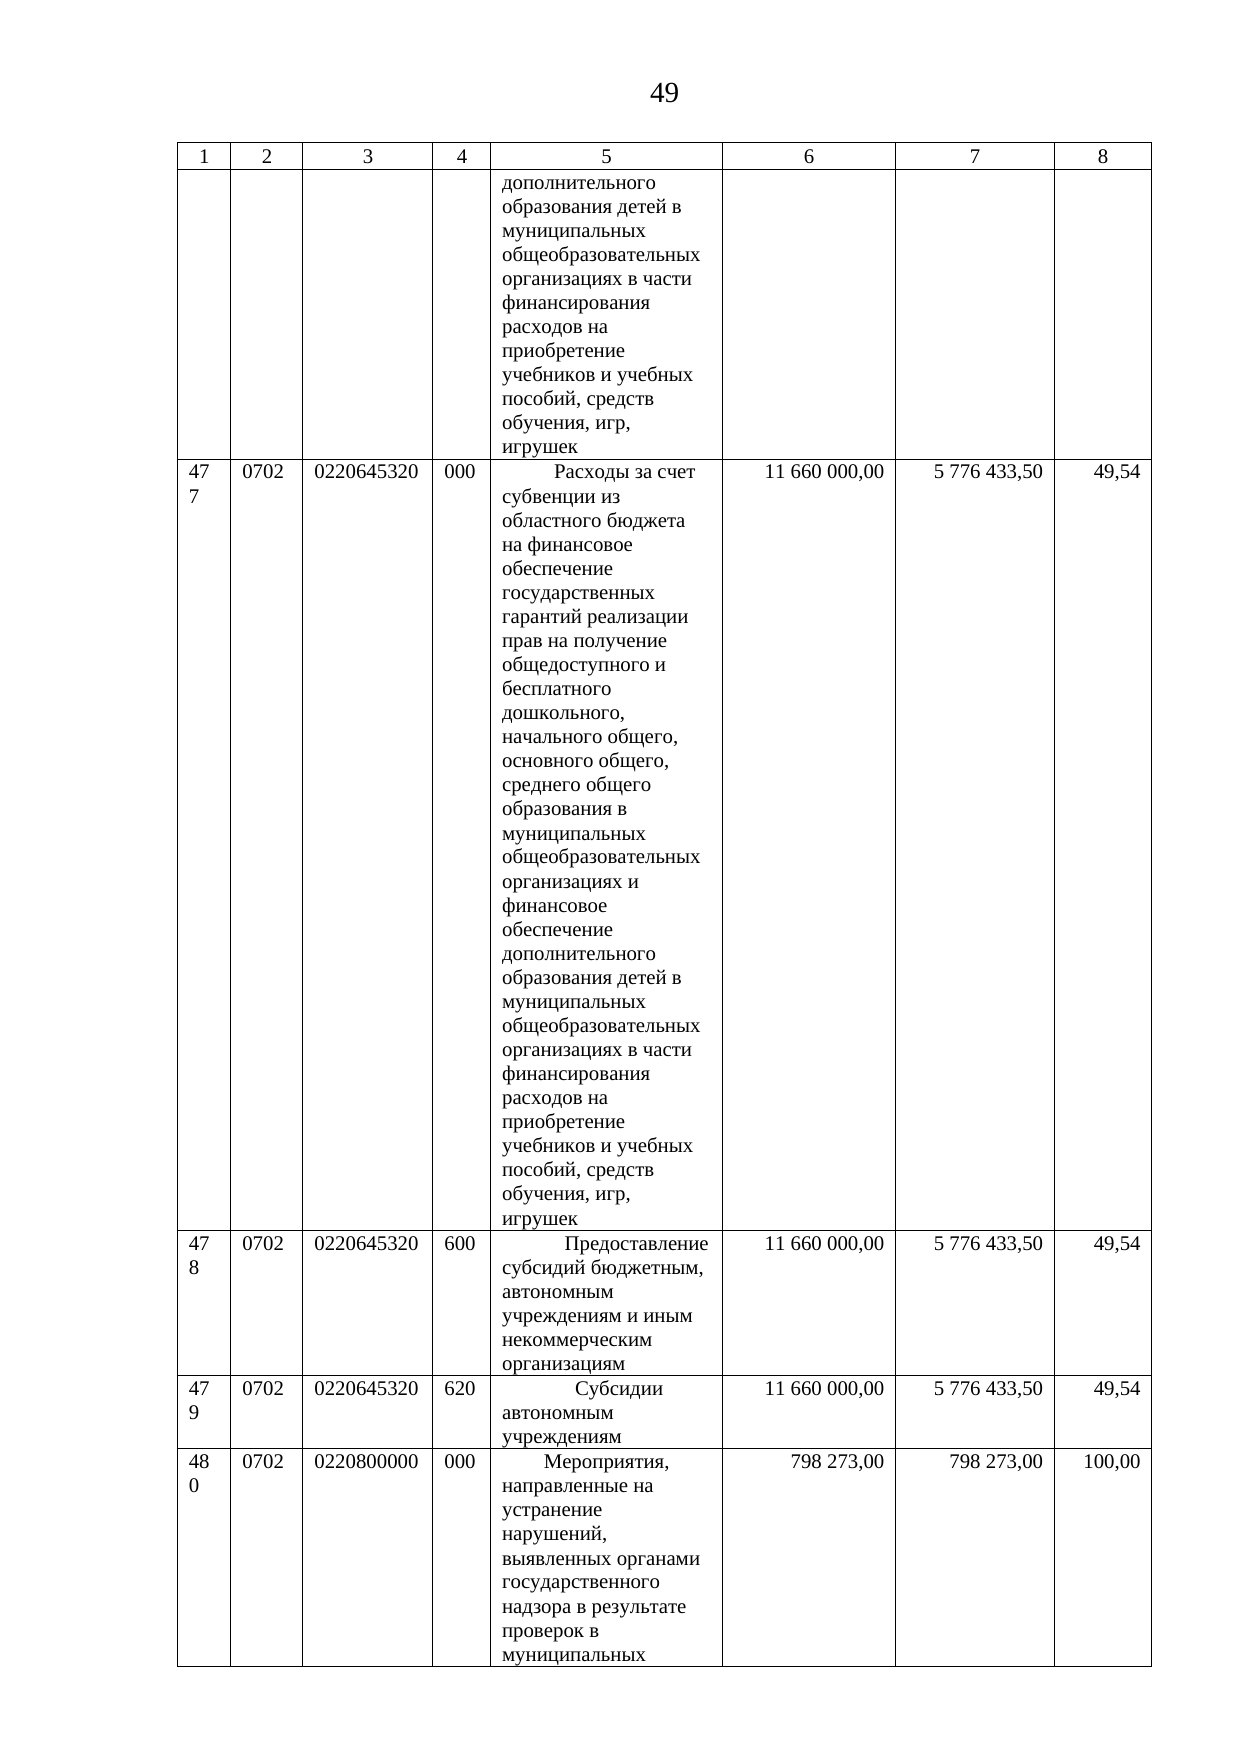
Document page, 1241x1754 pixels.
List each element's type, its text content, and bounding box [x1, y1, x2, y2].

table_cell 0702 [231, 1376, 302, 1448]
table_cell 0220645320 [303, 1376, 432, 1448]
table_cell 0220800000 [303, 1449, 432, 1666]
table_cell 11 660 000,00 [723, 460, 895, 1229]
table_cell [231, 170, 302, 458]
table_cell 477 [178, 460, 230, 1229]
table_cell Расходы за счет субвенции из областного бюджета на финансовое обеспечение государственных гарантий реализации прав на получение общедоступного и бесплатного дошкольного, начального общего, основного общего, среднего общего образования в муниципальных общеобразовательных организациях и финансовое обеспечение дополнительного образования детей в муниципальных общеобразовательных организациях в части финансирования расходов на приобретение учебников и учебных пособий, средств обучения, игр, игрушек [491, 460, 722, 1229]
table_cell 600 [433, 1231, 490, 1375]
table_cell 5 776 433,50 [896, 1376, 1054, 1448]
table_cell 5 776 433,50 [896, 460, 1054, 1229]
table_cell [723, 170, 895, 458]
table_cell Предоставление субсидий бюджетным, автономным учреждениям и иным некоммерческим организациям [491, 1231, 722, 1375]
table_cell 000 [433, 460, 490, 1229]
table_cell 11 660 000,00 [723, 1376, 895, 1448]
table_cell дополнительного образования детей в муниципальных общеобразовательных организациях в части финансирования расходов на приобретение учебников и учебных пособий, средств обучения, игр, игрушек [491, 170, 722, 458]
table_cell 798 273,00 [896, 1449, 1054, 1666]
table_cell 49,54 [1055, 460, 1151, 1229]
table_header 6 [723, 143, 895, 169]
table_header 4 [433, 143, 490, 169]
table_cell [433, 170, 490, 458]
table_cell 11 660 000,00 [723, 1231, 895, 1375]
table_cell Мероприятия, направленные на устранение нарушений, выявленных органами государственного надзора в результате проверок в муниципальных [491, 1449, 722, 1666]
table_cell [178, 170, 230, 458]
table_header 8 [1055, 143, 1151, 169]
table_cell 0220645320 [303, 1231, 432, 1375]
table_cell Субсидии автономным учреждениям [491, 1376, 722, 1448]
table_header 1 [178, 143, 230, 169]
table_cell 0702 [231, 1231, 302, 1375]
table_cell 100,00 [1055, 1449, 1151, 1666]
table_cell 49,54 [1055, 1376, 1151, 1448]
table_cell 0702 [231, 1449, 302, 1666]
table_header 2 [231, 143, 302, 169]
table_cell 0702 [231, 460, 302, 1229]
table_cell 478 [178, 1231, 230, 1375]
table_cell 5 776 433,50 [896, 1231, 1054, 1375]
table_cell 798 273,00 [723, 1449, 895, 1666]
table_cell 480 [178, 1449, 230, 1666]
table_header 7 [896, 143, 1054, 169]
table_header 3 [303, 143, 432, 169]
table_cell 49,54 [1055, 1231, 1151, 1375]
table_cell 000 [433, 1449, 490, 1666]
table_cell [303, 170, 432, 458]
table_header 5 [491, 143, 722, 169]
table_cell 620 [433, 1376, 490, 1448]
table_cell [896, 170, 1054, 458]
table_cell [1055, 170, 1151, 458]
table_cell 0220645320 [303, 460, 432, 1229]
table_cell 479 [178, 1376, 230, 1448]
